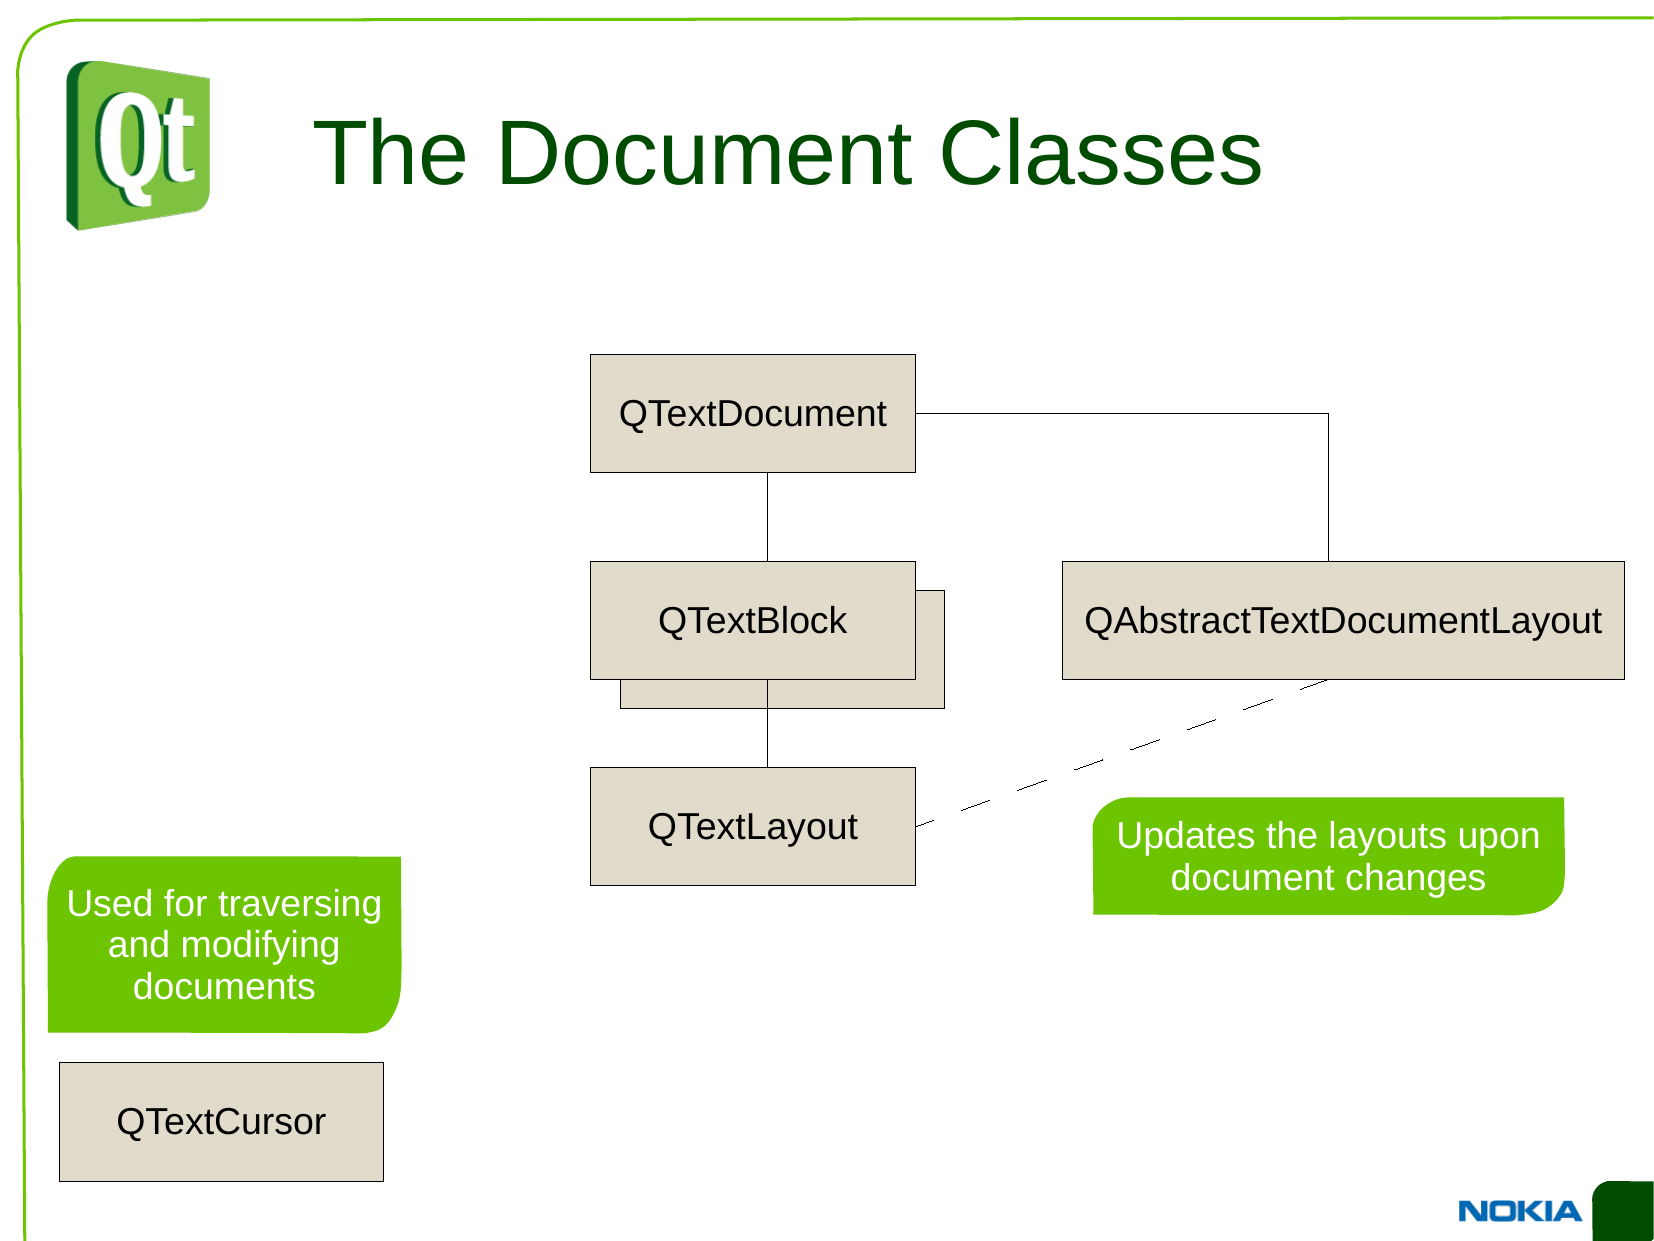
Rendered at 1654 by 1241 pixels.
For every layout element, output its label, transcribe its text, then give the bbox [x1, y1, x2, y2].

text_box QTextCursor [59, 1062, 384, 1182]
text_box QAbstractTextDocumentLayout [1062, 561, 1625, 680]
text_box Used for traversing and modifying documents [47, 856, 402, 1034]
text_box [620, 680, 767, 709]
text_box [768, 590, 945, 709]
picture [66, 61, 210, 231]
title The Document Classes [251, 56, 1327, 250]
text_box QTextBlock [590, 561, 916, 680]
picture [1459, 1200, 1583, 1222]
text_box QTextLayout [590, 767, 916, 886]
text_box Updates the layouts upon document changes [1092, 797, 1565, 916]
text_box QTextDocument [590, 354, 916, 473]
